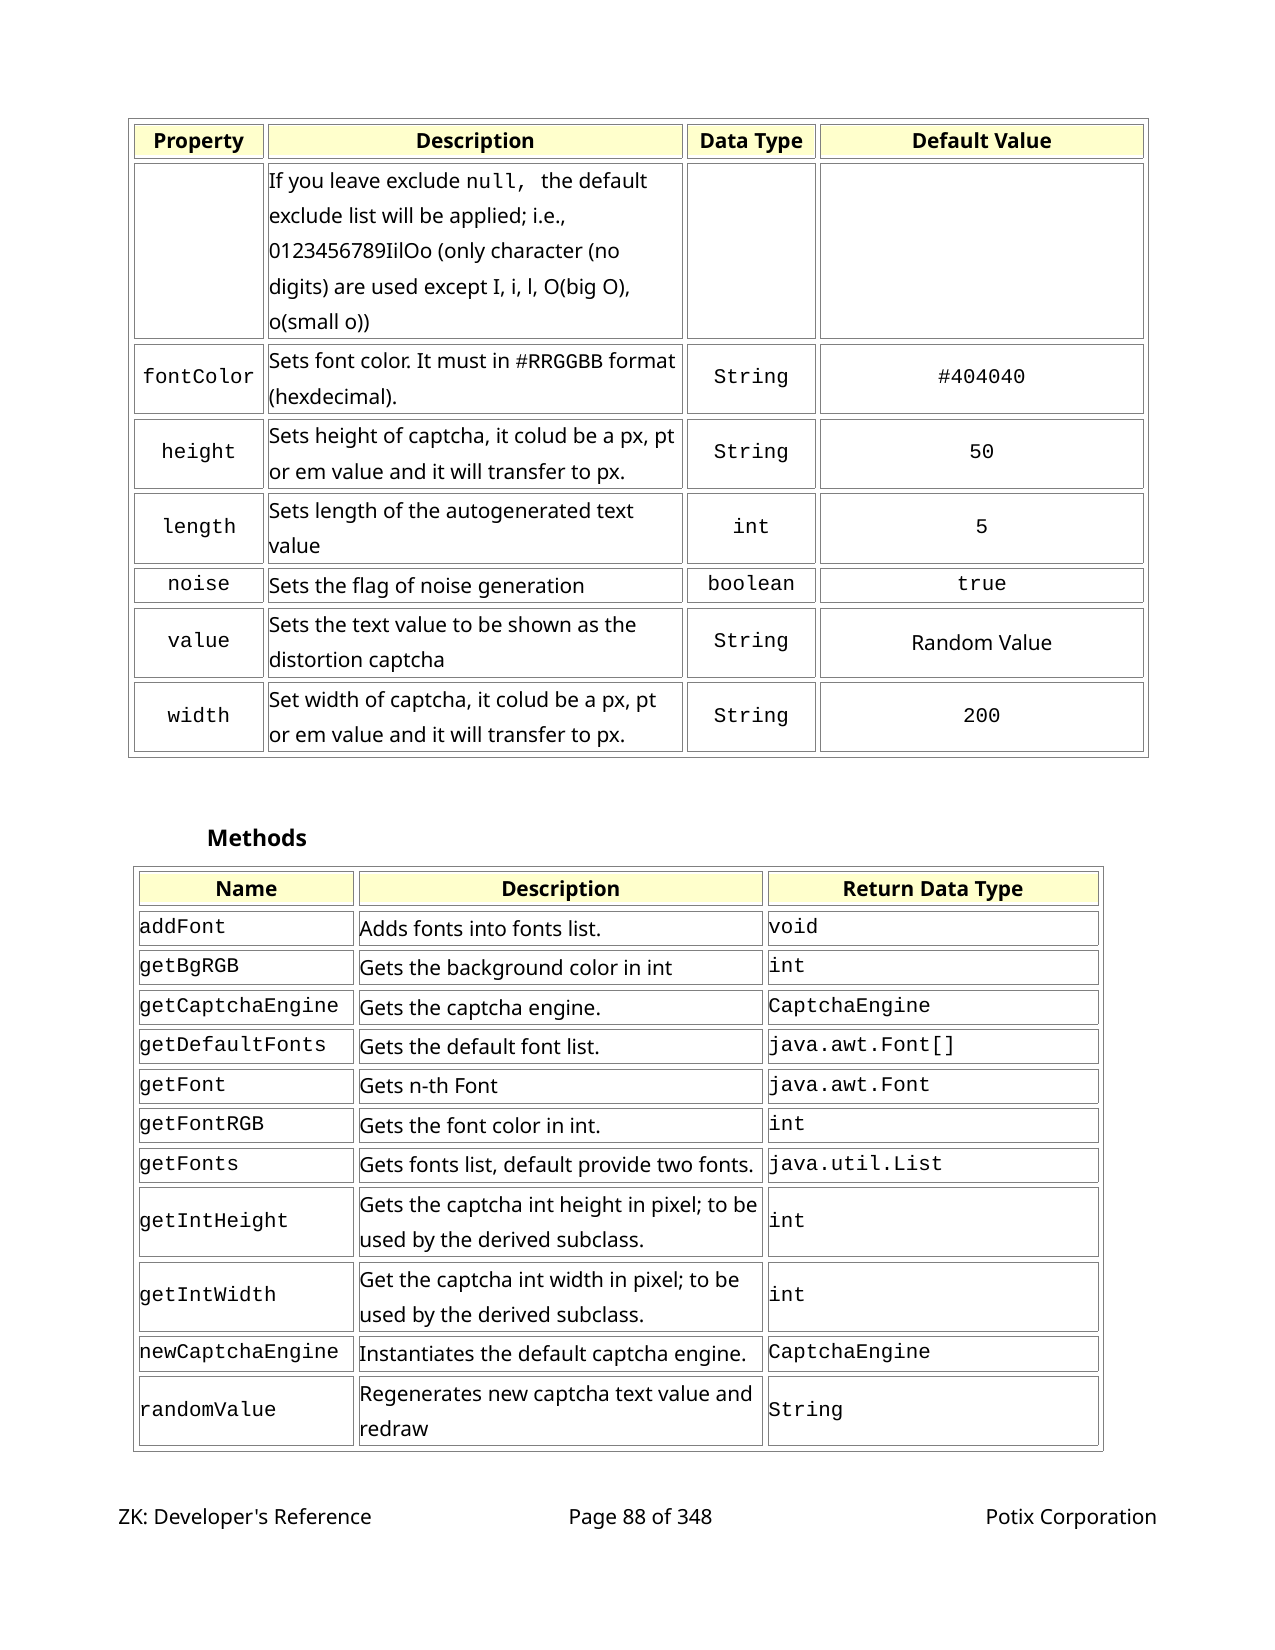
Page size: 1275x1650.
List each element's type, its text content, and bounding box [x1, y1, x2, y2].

table_cell Adds fonts into fonts list. [356, 905, 765, 945]
table_cell Sets the flag of noise generation [266, 563, 685, 602]
table_cell int [765, 945, 1101, 984]
table_cell String [685, 677, 817, 751]
table_cell newCaptchaEngine [136, 1331, 356, 1371]
table_header Property [131, 119, 266, 158]
table_header Return Data Type [765, 867, 1101, 905]
table_cell getBgRGB [136, 945, 356, 984]
table_header Description [266, 119, 685, 158]
table_cell [818, 158, 1146, 338]
table_cell width [131, 677, 266, 751]
table_cell noise [131, 563, 266, 602]
table_cell [131, 158, 266, 338]
table_cell value [131, 602, 266, 677]
table_cell getIntHeight [136, 1182, 356, 1256]
table_cell Set width of captcha, it colud be a px, pt or em value and it will transfer to px. [266, 677, 685, 751]
table_cell CaptchaEngine [765, 1331, 1101, 1371]
table_cell getFonts [136, 1142, 356, 1182]
table_cell Sets the text value to be shown as the distortion captcha [266, 602, 685, 677]
table_cell String [765, 1371, 1101, 1445]
table_cell #404040 [818, 338, 1146, 413]
subtitle Methods [207, 822, 1157, 853]
table_cell Gets n-th Font [356, 1063, 765, 1103]
table_cell 200 [818, 677, 1146, 751]
table_cell java.awt.Font [765, 1063, 1101, 1103]
table_cell 5 [818, 488, 1146, 563]
table_cell void [765, 905, 1101, 945]
table_cell Random Value [818, 602, 1146, 677]
table_cell String [685, 602, 817, 677]
table_cell [685, 158, 817, 338]
table_cell CaptchaEngine [765, 984, 1101, 1024]
table_cell String [685, 413, 817, 488]
table_cell int [765, 1256, 1101, 1331]
table_cell Instantiates the default captcha engine. [356, 1331, 765, 1371]
table_cell Sets font color. It must in #RRGGBB format (hexdecimal). [266, 338, 685, 413]
table_cell getCaptchaEngine [136, 984, 356, 1024]
table_cell String [685, 338, 817, 413]
table_cell java.util.List [765, 1142, 1101, 1182]
table_cell addFont [136, 905, 356, 945]
table_cell 50 [818, 413, 1146, 488]
table_cell Get the captcha int width in pixel; to be used by the derived subclass. [356, 1256, 765, 1331]
table_cell Regenerates new captcha text value and redraw [356, 1371, 765, 1445]
table_cell true [818, 563, 1146, 602]
table_cell height [131, 413, 266, 488]
table_header Data Type [685, 119, 817, 158]
table_cell int [765, 1103, 1101, 1142]
table_cell If you leave exclude null, the default exclude list will be applied; i.e., 0123456789IilOo (only character (no digits) are used except I, i, l, O(big O), o(small o)) [266, 158, 685, 338]
table_header Name [136, 867, 356, 905]
table_cell Gets the captcha int height in pixel; to be used by the derived subclass. [356, 1182, 765, 1256]
table_cell getFontRGB [136, 1103, 356, 1142]
table_cell length [131, 488, 266, 563]
table_cell Gets the captcha engine. [356, 984, 765, 1024]
table_cell getIntWidth [136, 1256, 356, 1331]
table_cell java.awt.Font[] [765, 1024, 1101, 1063]
table_cell int [685, 488, 817, 563]
table_cell Sets length of the autogenerated text value [266, 488, 685, 563]
table_cell int [765, 1182, 1101, 1256]
table_cell Gets the default font list. [356, 1024, 765, 1063]
table_cell Gets fonts list, default provide two fonts. [356, 1142, 765, 1182]
table_header Default Value [818, 119, 1146, 158]
table_cell getDefaultFonts [136, 1024, 356, 1063]
table_cell getFont [136, 1063, 356, 1103]
table_header Description [356, 867, 765, 905]
table_cell Gets the background color in int [356, 945, 765, 984]
table_cell Sets height of captcha, it colud be a px, pt or em value and it will transfer to px. [266, 413, 685, 488]
table_cell randomValue [136, 1371, 356, 1445]
table_cell Gets the font color in int. [356, 1103, 765, 1142]
table_cell boolean [685, 563, 817, 602]
table_cell fontColor [131, 338, 266, 413]
